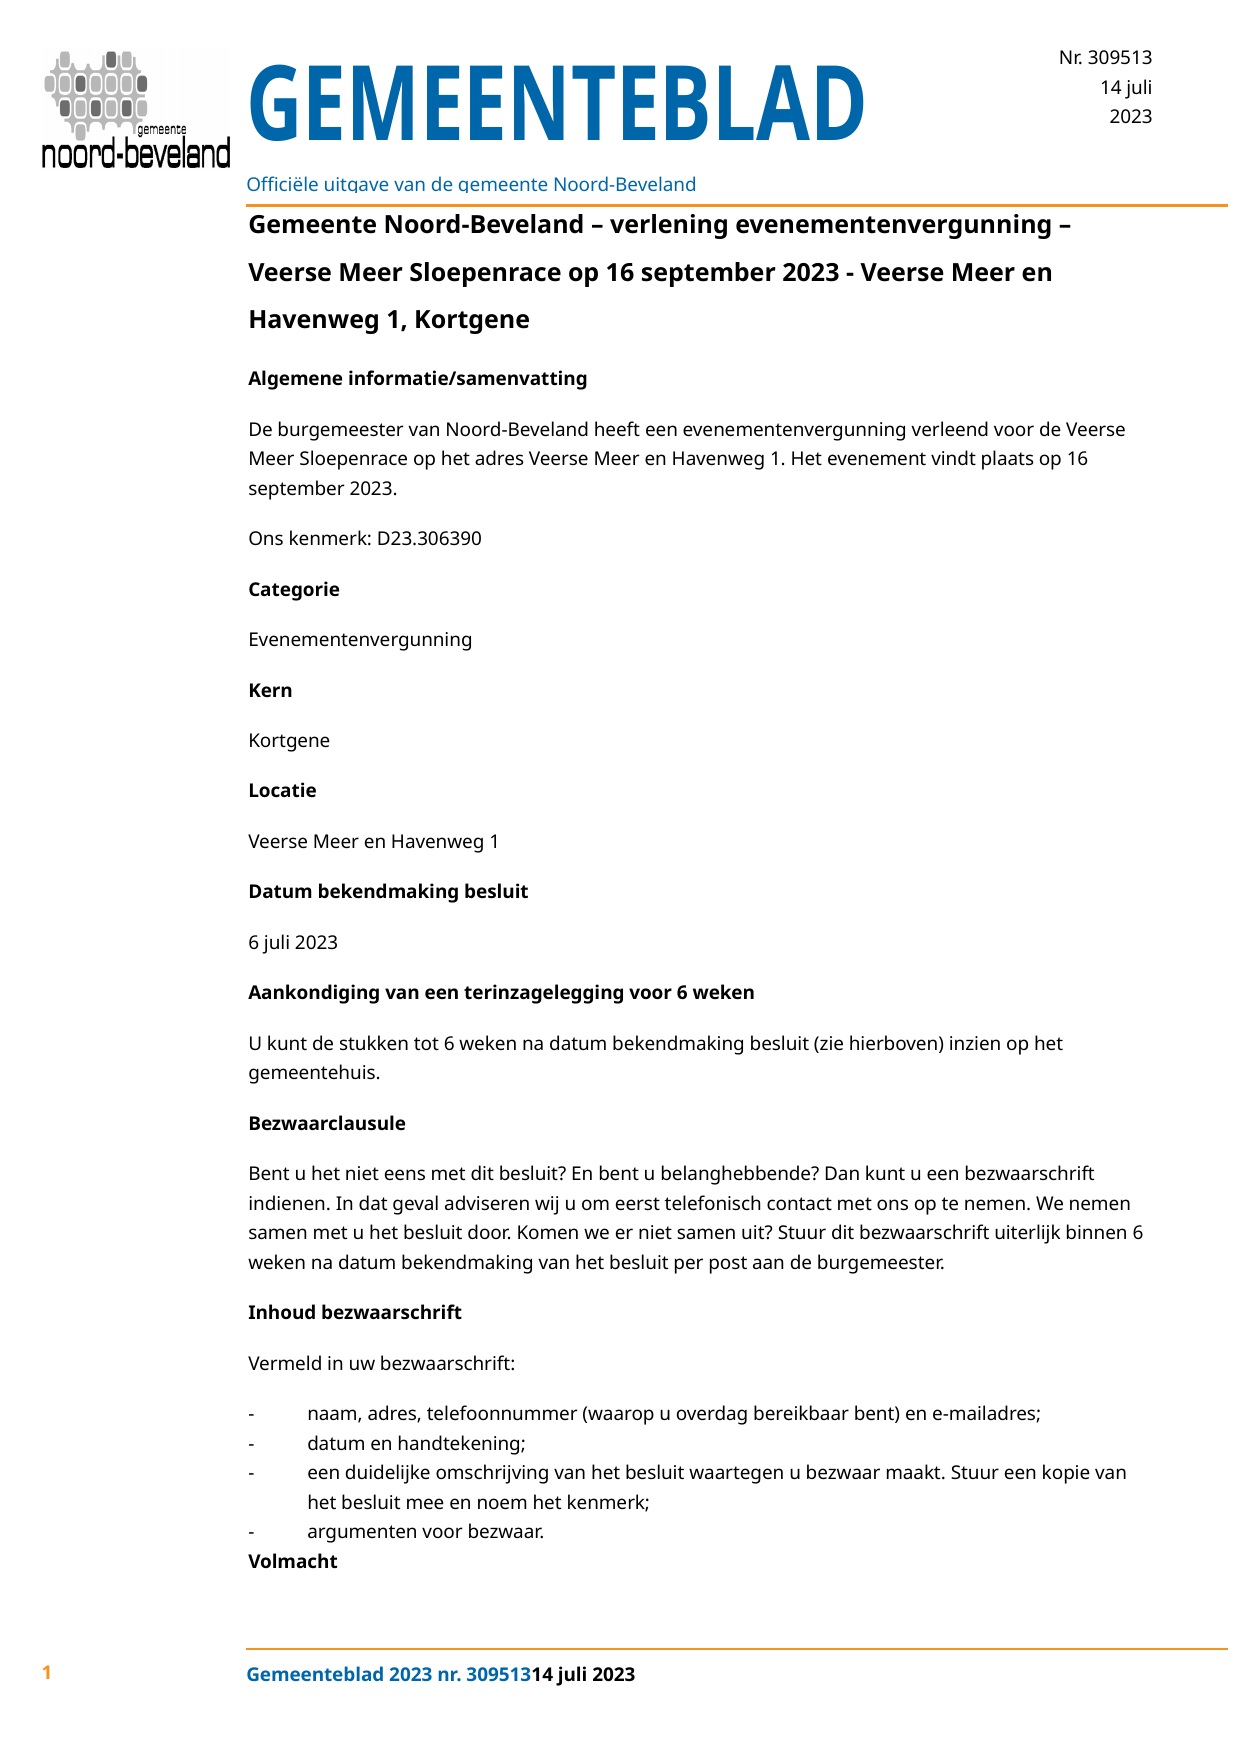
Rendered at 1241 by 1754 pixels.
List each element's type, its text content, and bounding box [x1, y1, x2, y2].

text Algemene informatie/samenvatting [248, 366, 1152, 391]
picture [41, 47, 231, 172]
text Aankondiging van een terinzagelegging voor 6 weken [248, 979, 1152, 1005]
text Kortgene [248, 727, 1152, 753]
list een duidelijke omschrijving van het besluit waartegen u bezwaar maakt. Stuur een kopie van het besluit mee en noem het kenmerk; [248, 1459, 1152, 1514]
text Ons kenmerk: D23.306390 [248, 526, 1152, 551]
text Locatie [248, 778, 1152, 803]
list argumenten voor bezwaar. [248, 1518, 1152, 1544]
text Kern [248, 677, 1152, 702]
text Bezwaarclausule [248, 1110, 1152, 1135]
text Veerse Meer en Havenweg 1 [248, 828, 1152, 854]
text Volmacht [248, 1548, 1152, 1574]
text De burgemeester van Noord-Beveland heeft een evenementenvergunning verleend voor de Veerse Meer Sloepenrace op het adres Veerse Meer en Havenweg 1. Het evenement vindt plaats op 16 september 2023. [248, 416, 1152, 501]
list datum en handtekening; [248, 1430, 1152, 1455]
text Inhoud bezwaarschrift [248, 1299, 1152, 1325]
text 6 juli 2023 [248, 929, 1152, 954]
text U kunt de stukken tot 6 weken na datum bekendmaking besluit (zie hierboven) inzien op het gemeentehuis. [248, 1030, 1152, 1085]
text Datum bekendmaking besluit [248, 878, 1152, 904]
list naam, adres, telefoonnummer (waarop u overdag bereikbaar bent) en e-mailadres; [248, 1400, 1152, 1426]
text Bent u het niet eens met dit besluit? En bent u belanghebbende? Dan kunt u een bezwaarschrift indienen. In dat geval adviseren wij u om eerst telefonisch contact met ons op te nemen. We nemen samen met u het besluit door. Komen we er niet samen uit? Stuur dit bezwaarschrift uiterlijk binnen 6 weken na datum bekendmaking van het besluit per post aan de burgemeester. [248, 1160, 1152, 1274]
text Gemeente Noord-Beveland – verlening evenementenvergunning – Veerse Meer Sloepenrace op 16 september 2023 - Veerse Meer en Havenweg 1, Kortgene [248, 207, 1152, 336]
text Vermeld in uw bezwaarschrift: [248, 1350, 1152, 1375]
text Evenementenvergunning [248, 626, 1152, 652]
text Categorie [248, 576, 1152, 602]
